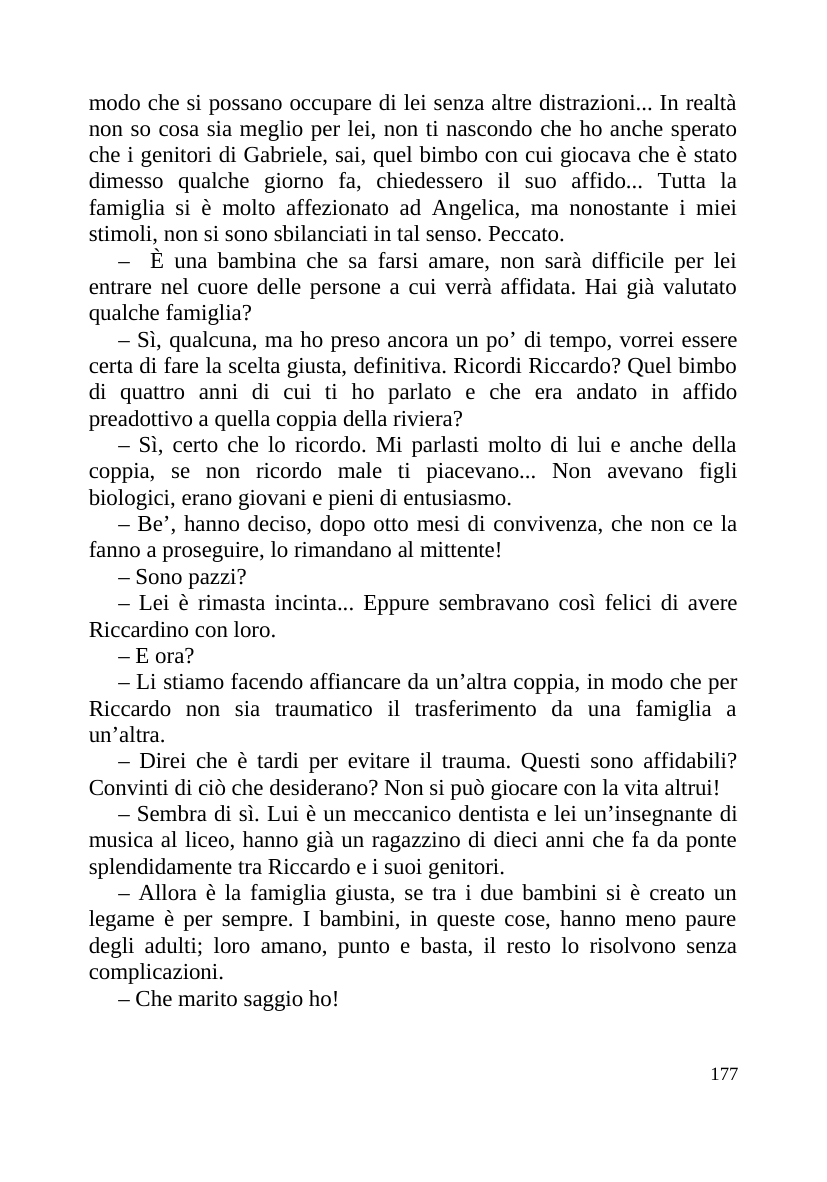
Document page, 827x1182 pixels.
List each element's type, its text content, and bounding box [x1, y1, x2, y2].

text – Li stiamo facendo affiancare da un’altra coppia, in modo che per Riccardo non sia traumatico il trasferimento da una famiglia a un’altra. [88, 668, 738, 747]
text – Allora è la famiglia giusta, se tra i due bambini si è creato un legame è per sempre. I bambini, in queste cose, hanno meno paure degli adulti; loro amano, punto e basta, il resto lo risolvono senza complicazioni. [88, 879, 738, 984]
text – Sono pazzi? [88, 563, 738, 589]
text – Direi che è tardi per evitare il trauma. Questi sono affidabili? Convinti di ciò che desiderano? Non si può giocare con la vita altrui! [88, 747, 738, 800]
text – E ora? [88, 642, 738, 668]
text – Sì, qualcuna, ma ho preso ancora un po’ di tempo, vorrei essere certa di fare la scelta giusta, definitiva. Ricordi Riccardo? Quel bimbo di quattro anni di cui ti ho parlato e che era andato in affido preadottivo a quella coppia della riviera? [88, 326, 738, 431]
text – Lei è rimasta incinta... Eppure sembravano così felici di avere Riccardino con loro. [88, 589, 738, 642]
text modo che si possano occupare di lei senza altre distrazioni... In realtà non so cosa sia meglio per lei, non ti nascondo che ho anche sperato che i genitori di Gabriele, sai, quel bimbo con cui giocava che è stato dimesso qualche giorno fa, chiedessero il suo affido... Tutta la famiglia si è molto affezionato ad Angelica, ma nonostante i miei stimoli, non si sono sbilanciati in tal senso. Peccato. [88, 88, 738, 247]
text – Sembra di sì. Lui è un meccanico dentista e lei un’insegnante di musica al liceo, hanno già un ragazzino di dieci anni che fa da ponte splendidamente tra Riccardo e i suoi genitori. [88, 800, 738, 879]
text – è una bambina che sa farsi amare, non sarà difficile per lei entrare nel cuore delle persone a cui verrà affidata. Hai già valutato qualche famiglia? [88, 247, 738, 326]
text – Sì, certo che lo ricordo. Mi parlasti molto di lui e anche della coppia, se non ricordo male ti piacevano... Non avevano figli biologici, erano giovani e pieni di entusiasmo. [88, 431, 738, 510]
text – Be’, hanno deciso, dopo otto mesi di convivenza, che non ce la fanno a proseguire, lo rimandano al mittente! [88, 510, 738, 563]
text – Che marito saggio ho! [88, 984, 738, 1011]
